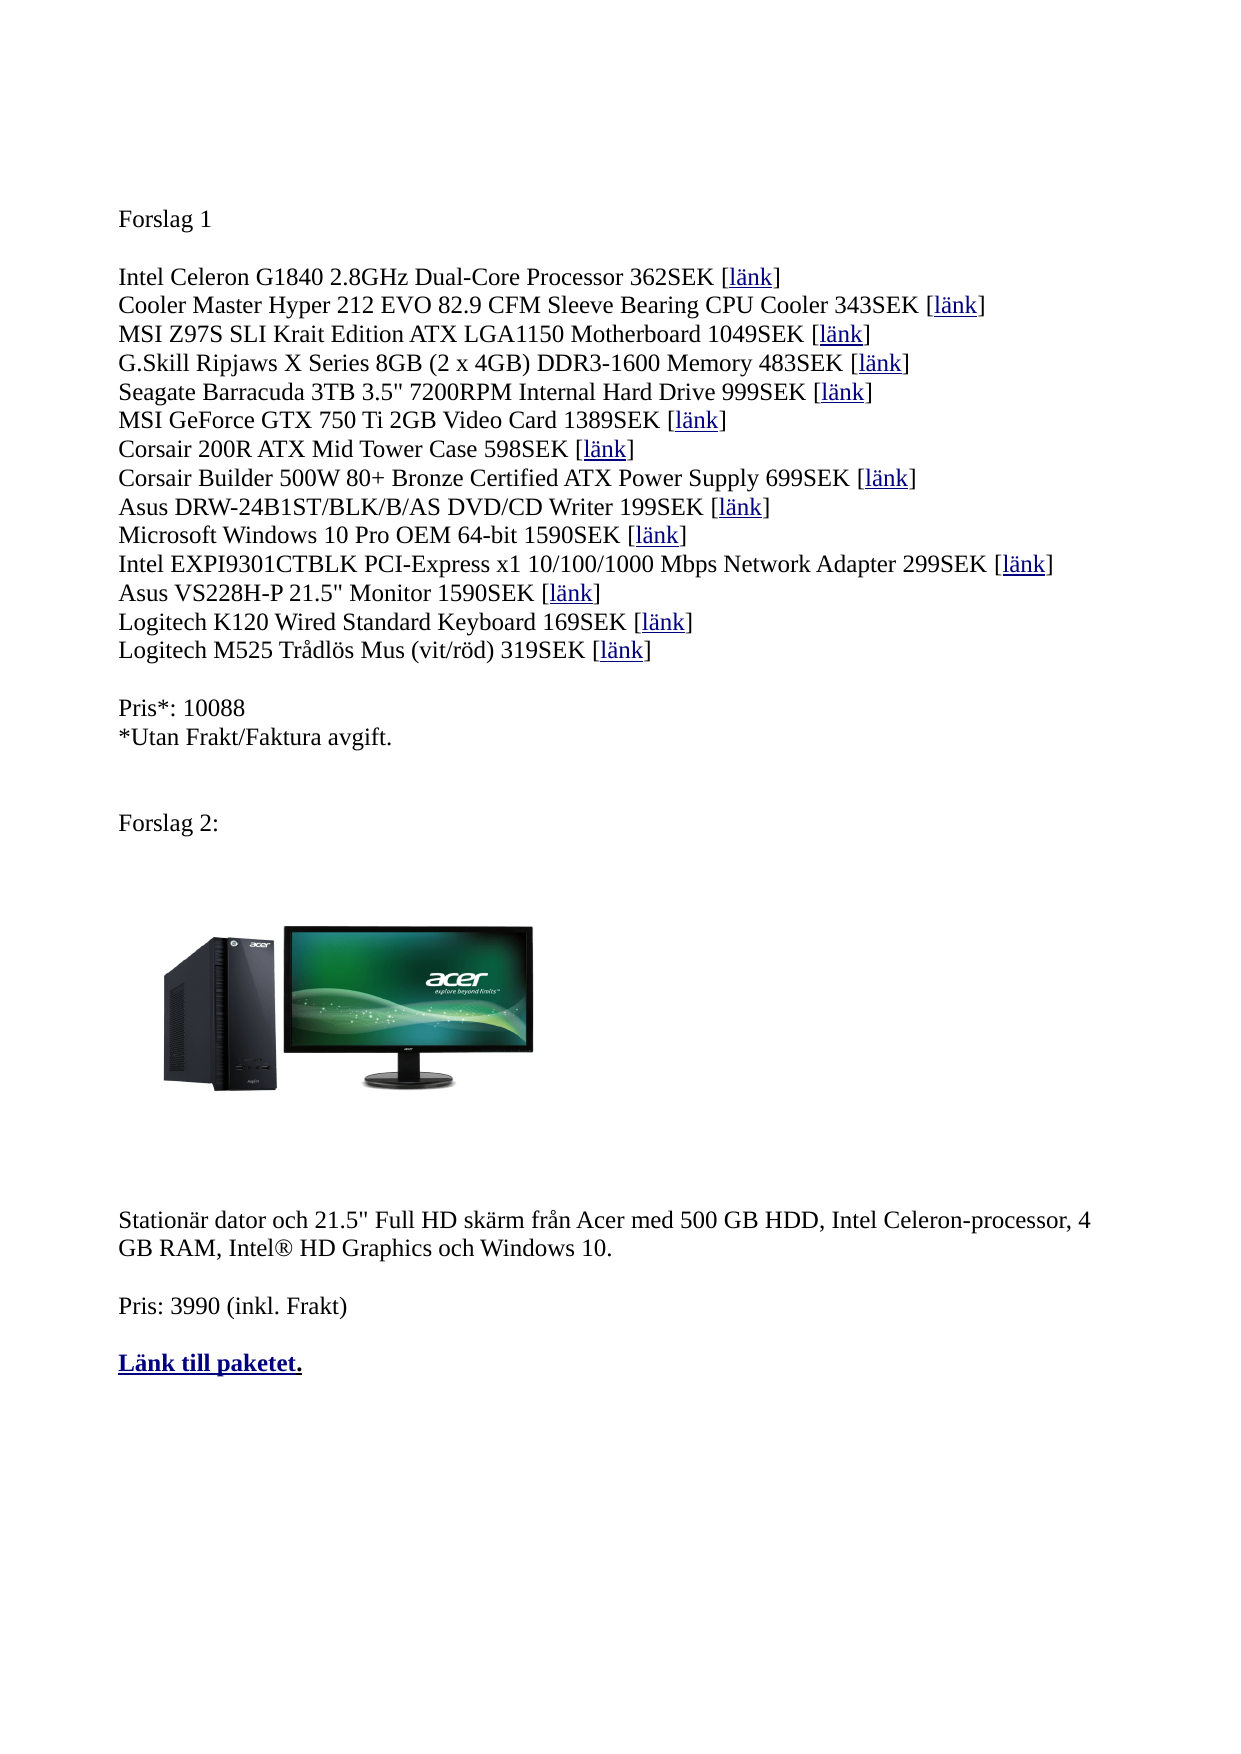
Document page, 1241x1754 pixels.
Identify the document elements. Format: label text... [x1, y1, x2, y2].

text Logitech K120 Wired Standard Keyboard 169SEK [länk] [118, 607, 1122, 636]
text Stationär dator och 21.5" Full HD skärm från Acer med 500 GB HDD, Intel Celeron-processor, 4 GB RAM, Intel® HD Graphics och Windows 10. [118, 1205, 1122, 1262]
picture [136, 865, 579, 1148]
text MSI GeForce GTX 750 Ti 2GB Video Card 1389SEK [länk] [118, 406, 1122, 434]
text MSI Z97S SLI Krait Edition ATX LGA1150 Motherboard 1049SEK [länk] [118, 319, 1122, 348]
text Forslag 1 [118, 204, 1122, 233]
text Corsair 200R ATX Mid Tower Case 598SEK [länk] [118, 434, 1122, 463]
text Pris: 3990 (inkl. Frakt) [118, 1291, 1122, 1320]
text Forslag 2: [118, 808, 1122, 837]
text Intel Celeron G1840 2.8GHz Dual-Core Processor 362SEK [länk] [118, 262, 1122, 291]
text Asus DRW-24B1ST/BLK/B/AS DVD/CD Writer 199SEK [länk] [118, 492, 1122, 521]
text *Utan Frakt/Faktura avgift. [118, 722, 1122, 751]
text Cooler Master Hyper 212 EVO 82.9 CFM Sleeve Bearing CPU Cooler 343SEK [länk] [118, 291, 1122, 319]
text Intel EXPI9301CTBLK PCI-Express x1 10/100/1000 Mbps Network Adapter 299SEK [länk] [118, 549, 1122, 578]
text Corsair Builder 500W 80+ Bronze Certified ATX Power Supply 699SEK [länk] [118, 463, 1122, 492]
text Asus VS228H-P 21.5" Monitor 1590SEK [länk] [118, 578, 1122, 607]
text Logitech M525 Trådlös Mus (vit/röd) 319SEK [länk] [118, 636, 1122, 664]
text Länk till paketet. [118, 1348, 1122, 1377]
text Seagate Barracuda 3TB 3.5" 7200RPM Internal Hard Drive 999SEK [länk] [118, 377, 1122, 406]
text G.Skill Ripjaws X Series 8GB (2 x 4GB) DDR3-1600 Memory 483SEK [länk] [118, 348, 1122, 377]
text Pris*: 10088 [118, 693, 1122, 722]
text Microsoft Windows 10 Pro OEM 64-bit 1590SEK [länk] [118, 521, 1122, 549]
